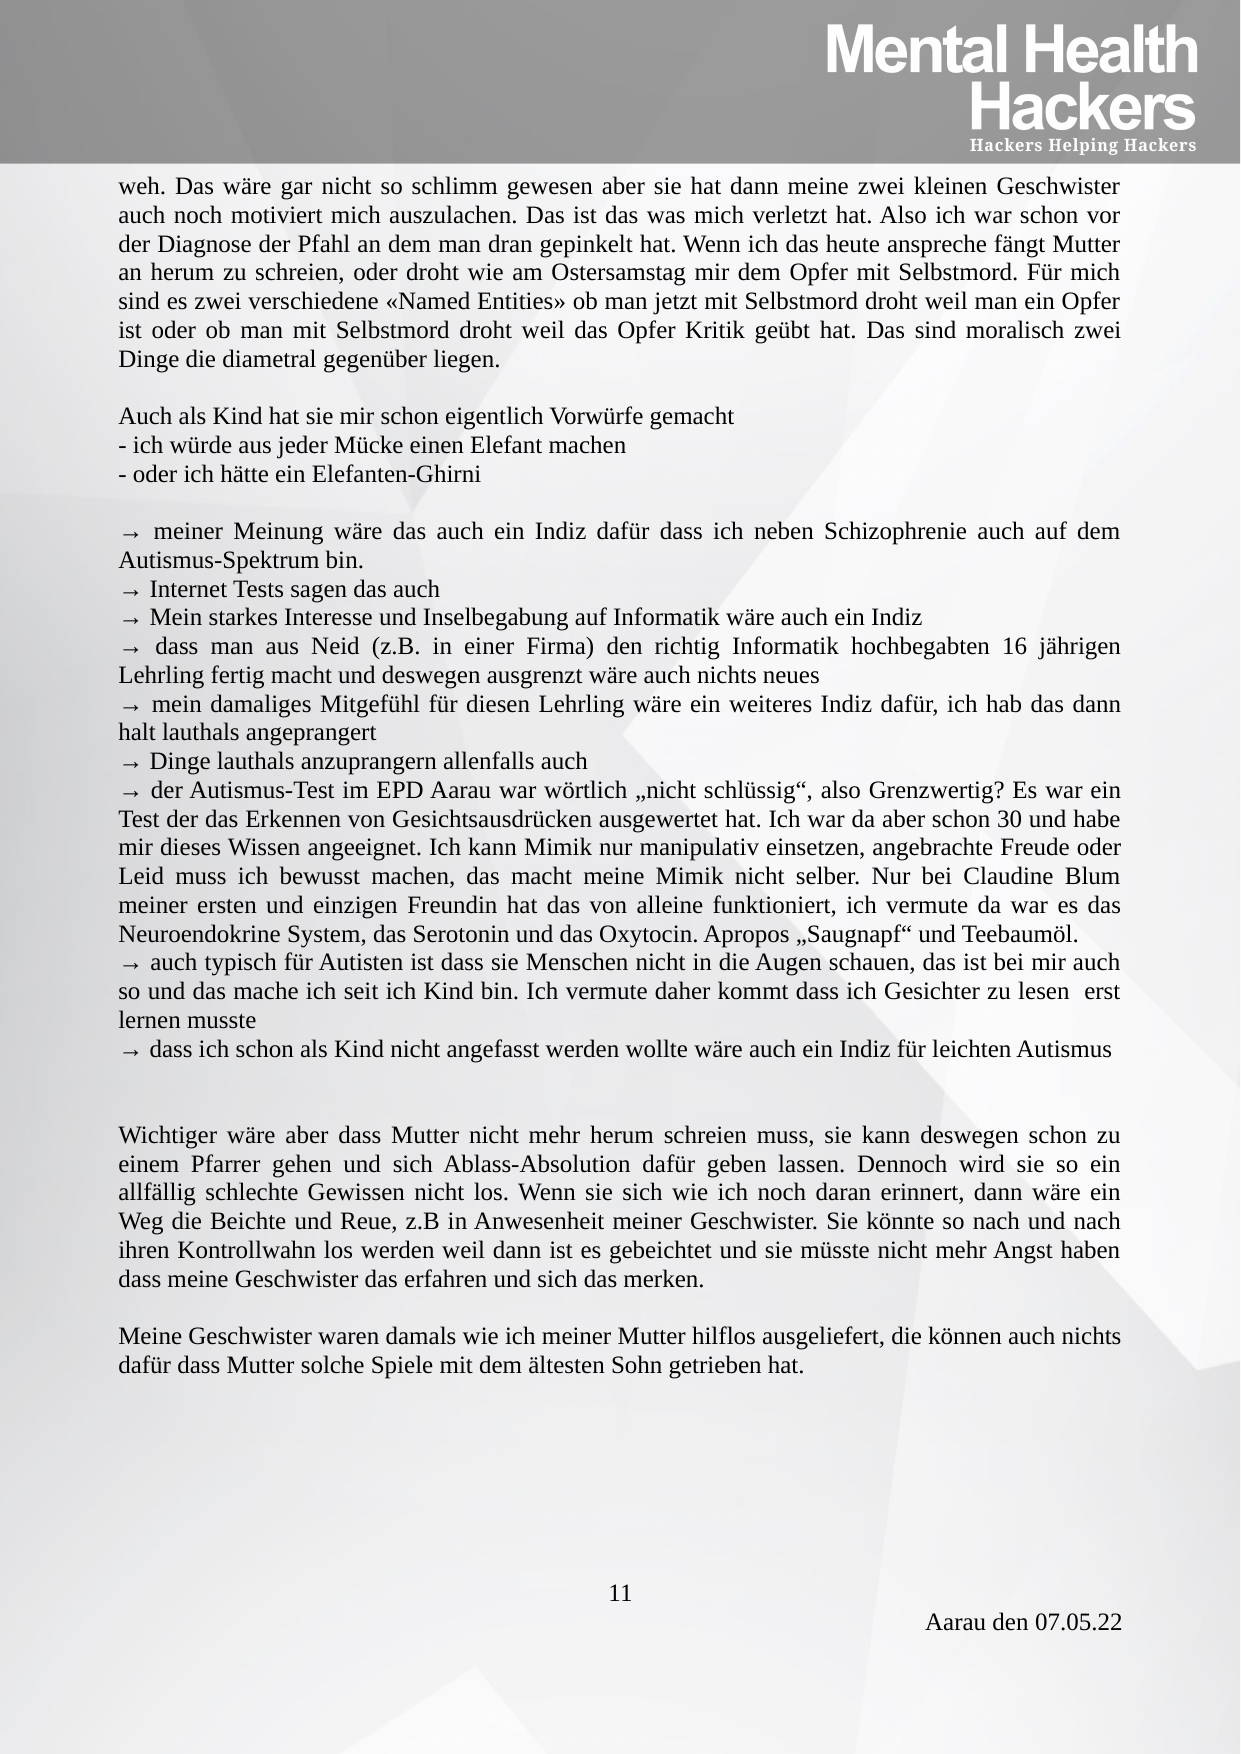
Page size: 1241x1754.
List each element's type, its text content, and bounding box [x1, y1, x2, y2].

picture [0, 0, 1241, 1754]
text Wichtiger wäre aber dass Mutter nicht mehr herum schreien muss, sie kann deswegen schon zu einem Pfarrer gehen und sich Ablass-Absolution dafür geben lassen. Dennoch wird sie so ein allfällig schlechte Gewissen nicht los. Wenn sie sich wie ich noch daran erinnert, dann wäre ein Weg die Beichte und Reue, z.B in Anwesenheit meiner Geschwister. Sie könnte so nach und nach ihren Kontrollwahn los werden weil dann ist es gebeichtet und sie müsste nicht mehr Angst haben dass meine Geschwister das erfahren und sich das merken. [118, 1120, 1122, 1292]
text → auch typisch für Autisten ist dass sie Menschen nicht in die Augen schauen, das ist bei mir auch so und das mache ich seit ich Kind bin. Ich vermute daher kommt dass ich Gesichter zu lesen erst lernen musste [118, 947, 1122, 1034]
text → der Autismus-Test im EPD Aarau war wörtlich „nicht schlüssig“, also Grenzwertig? Es war ein Test der das Erkennen von Gesichtsausdrücken ausgewertet hat. Ich war da aber schon 30 und habe mir dieses Wissen angeeignet. Ich kann Mimik nur manipulativ einsetzen, angebrachte Freude oder Leid muss ich bewusst machen, das macht meine Mimik nicht selber. Nur bei Claudine Blum meiner ersten und einzigen Freundin hat das von alleine funktioniert, ich vermute da war es das Neuroendokrine System, das Serotonin und das Oxytocin. Apropos „Saugnapf“ und Teebaumöl. [118, 775, 1122, 947]
text weh. Das wäre gar nicht so schlimm gewesen aber sie hat dann meine zwei kleinen Geschwister auch noch motiviert mich auszulachen. Das ist das was mich verletzt hat. Also ich war schon vor der Diagnose der Pfahl an dem man dran gepinkelt hat. Wenn ich das heute anspreche fängt Mutter an herum zu schreien, oder droht wie am Ostersamstag mir dem Opfer mit Selbstmord. Für mich sind es zwei verschiedene «Named Entities» ob man jetzt mit Selbstmord droht weil man ein Opfer ist oder ob man mit Selbstmord droht weil das Opfer Kritik geübt hat. Das sind moralisch zwei Dinge die diametral gegenüber liegen. [118, 171, 1122, 372]
text → meiner Meinung wäre das auch ein Indiz dafür dass ich neben Schizophrenie auch auf dem Autismus-Spektrum bin. [118, 516, 1122, 574]
text → Dinge lauthals anzuprangern allenfalls auch [118, 746, 1122, 775]
text Meine Geschwister waren damals wie ich meiner Mutter hilflos ausgeliefert, die können auch nichts dafür dass Mutter solche Spiele mit dem ältesten Sohn getrieben hat. [118, 1321, 1122, 1379]
text → dass man aus Neid (z.B. in einer Firma) den richtig Informatik hochbegabten 16 jährigen Lehrling fertig macht und deswegen ausgrenzt wäre auch nichts neues [118, 631, 1122, 689]
text - ich würde aus jeder Mücke einen Elefant machen [118, 430, 1122, 459]
text → Internet Tests sagen das auch [118, 574, 1122, 602]
text → Mein starkes Interesse und Inselbegabung auf Informatik wäre auch ein Indiz [118, 602, 1122, 631]
text → mein damaliges Mitgefühl für diesen Lehrling wäre ein weiteres Indiz dafür, ich hab das dann halt lauthals angeprangert [118, 689, 1122, 746]
text → dass ich schon als Kind nicht angefasst werden wollte wäre auch ein Indiz für leichten Autismus [118, 1034, 1122, 1062]
text - oder ich hätte ein Elefanten-Ghirni [118, 459, 1122, 487]
text Auch als Kind hat sie mir schon eigentlich Vorwürfe gemacht [118, 401, 1122, 430]
